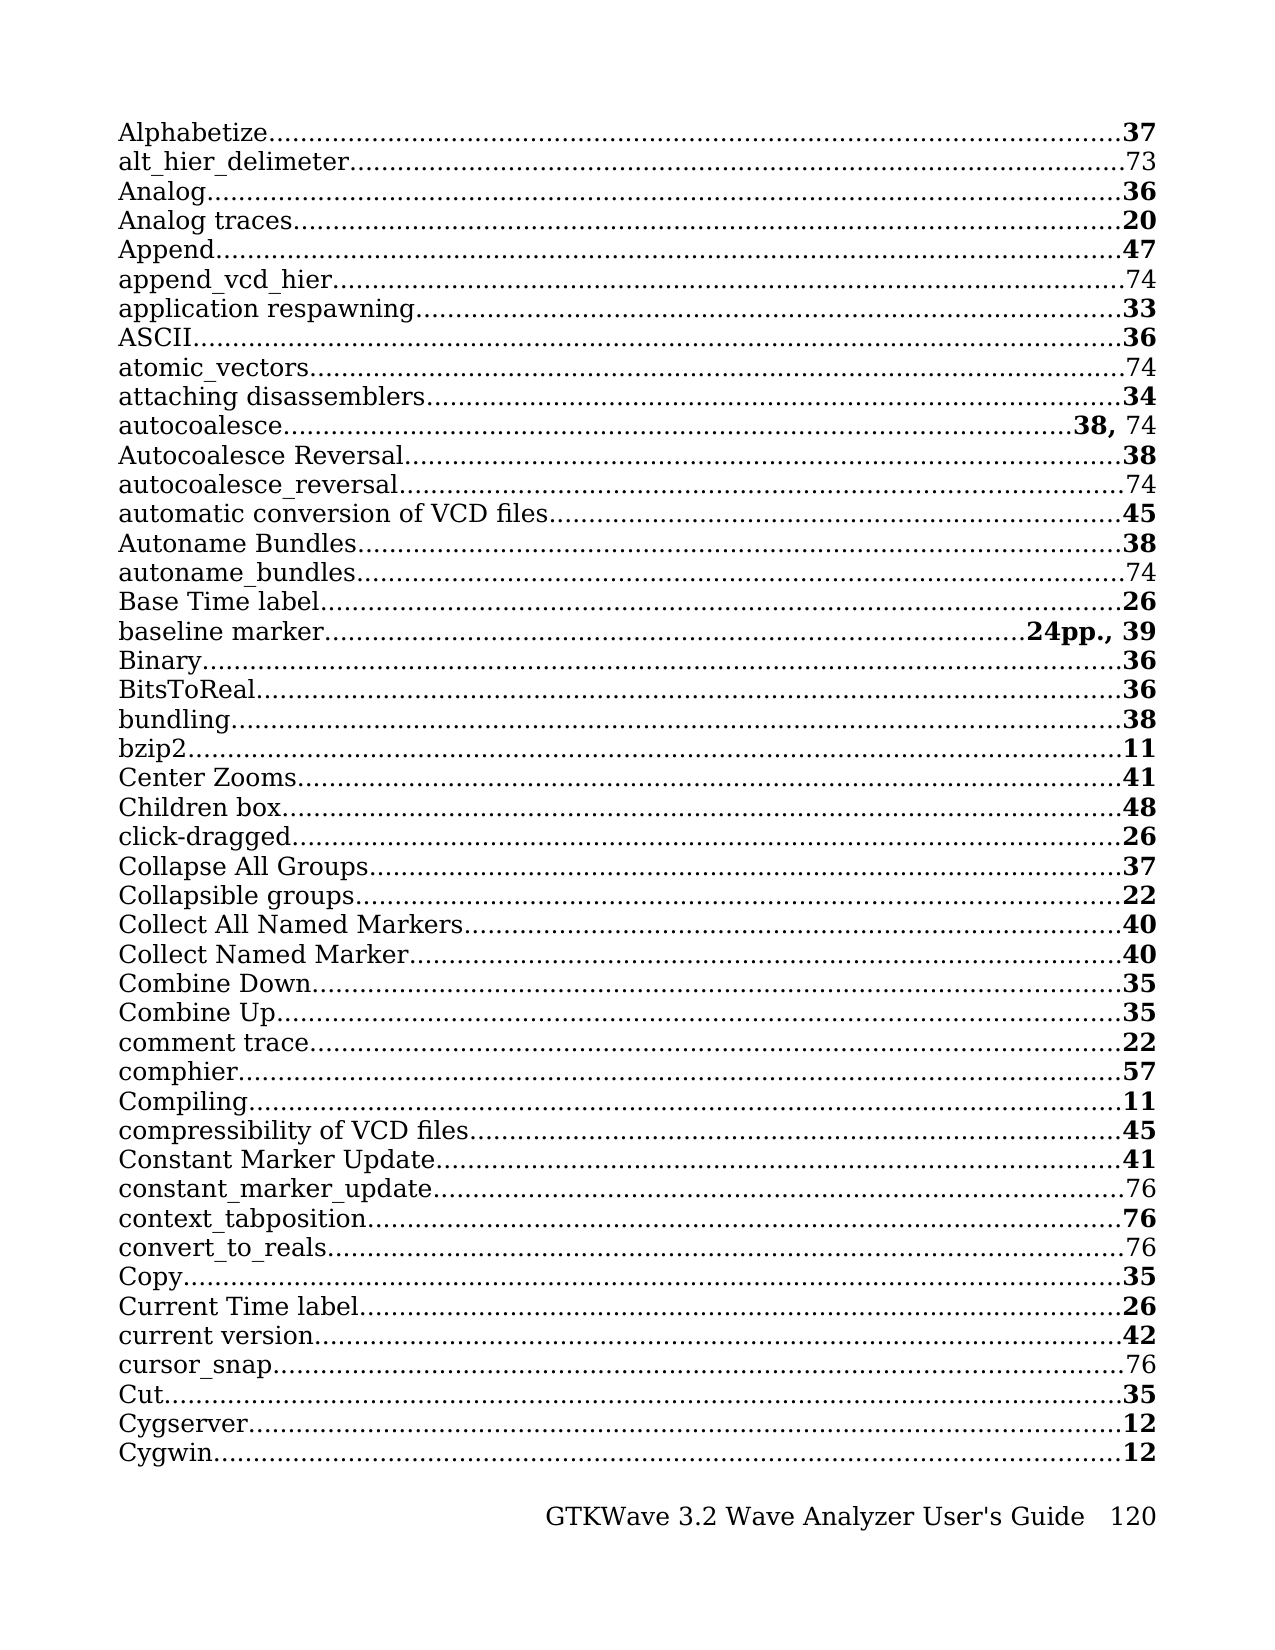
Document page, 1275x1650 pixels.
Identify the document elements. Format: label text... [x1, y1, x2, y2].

text bundling 38 [118, 704, 1157, 734]
text compressibility of VCD files 45 [118, 1116, 1157, 1145]
text alt_hier_delimeter 73 [118, 147, 1157, 177]
text Combine Up 35 [118, 998, 1157, 1028]
text Binary 36 [118, 646, 1157, 675]
text Autoname Bundles 38 [118, 528, 1157, 558]
text comphier 57 [118, 1057, 1157, 1086]
text Current Time label 26 [118, 1292, 1157, 1321]
text cursor_snap 76 [118, 1350, 1157, 1379]
text Compiling 11 [118, 1086, 1157, 1116]
text convert_to_reals 76 [118, 1233, 1157, 1262]
text automatic conversion of VCD files 45 [118, 499, 1157, 528]
text ASCII 36 [118, 323, 1157, 353]
text Alphabetize 37 [118, 118, 1157, 147]
text Analog traces 20 [118, 206, 1157, 235]
text constant_marker_update 76 [118, 1174, 1157, 1204]
text append_vcd_hier 74 [118, 265, 1157, 294]
text Collect Named Marker 40 [118, 939, 1157, 969]
text Combine Down 35 [118, 969, 1157, 998]
text Cygwin 12 [118, 1438, 1157, 1468]
text click-dragged 26 [118, 822, 1157, 851]
text autocoalesce_reversal 74 [118, 470, 1157, 499]
text Collapse All Groups 37 [118, 851, 1157, 881]
text comment trace 22 [118, 1028, 1157, 1057]
text Analog 36 [118, 177, 1157, 206]
text BitsToReal 36 [118, 675, 1157, 704]
text Children box 48 [118, 793, 1157, 822]
text autoname_bundles 74 [118, 558, 1157, 587]
text Base Time label 26 [118, 587, 1157, 616]
text Collapsible groups 22 [118, 881, 1157, 910]
text baseline marker 24pp., 39 [118, 616, 1157, 646]
text autocoalesce 38, 74 [118, 411, 1157, 441]
text Autocoalesce Reversal 38 [118, 441, 1157, 470]
text bzip2 11 [118, 734, 1157, 763]
text Cygserver 12 [118, 1409, 1157, 1438]
text Append 47 [118, 235, 1157, 265]
text Copy 35 [118, 1262, 1157, 1292]
text context_tabposition 76 [118, 1204, 1157, 1233]
text Constant Marker Update 41 [118, 1145, 1157, 1174]
text atomic_vectors 74 [118, 353, 1157, 382]
text attaching disassemblers 34 [118, 382, 1157, 411]
text Center Zooms 41 [118, 763, 1157, 793]
text current version 42 [118, 1321, 1157, 1350]
text application respawning 33 [118, 294, 1157, 323]
text Cut 35 [118, 1379, 1157, 1409]
text Collect All Named Markers 40 [118, 910, 1157, 939]
